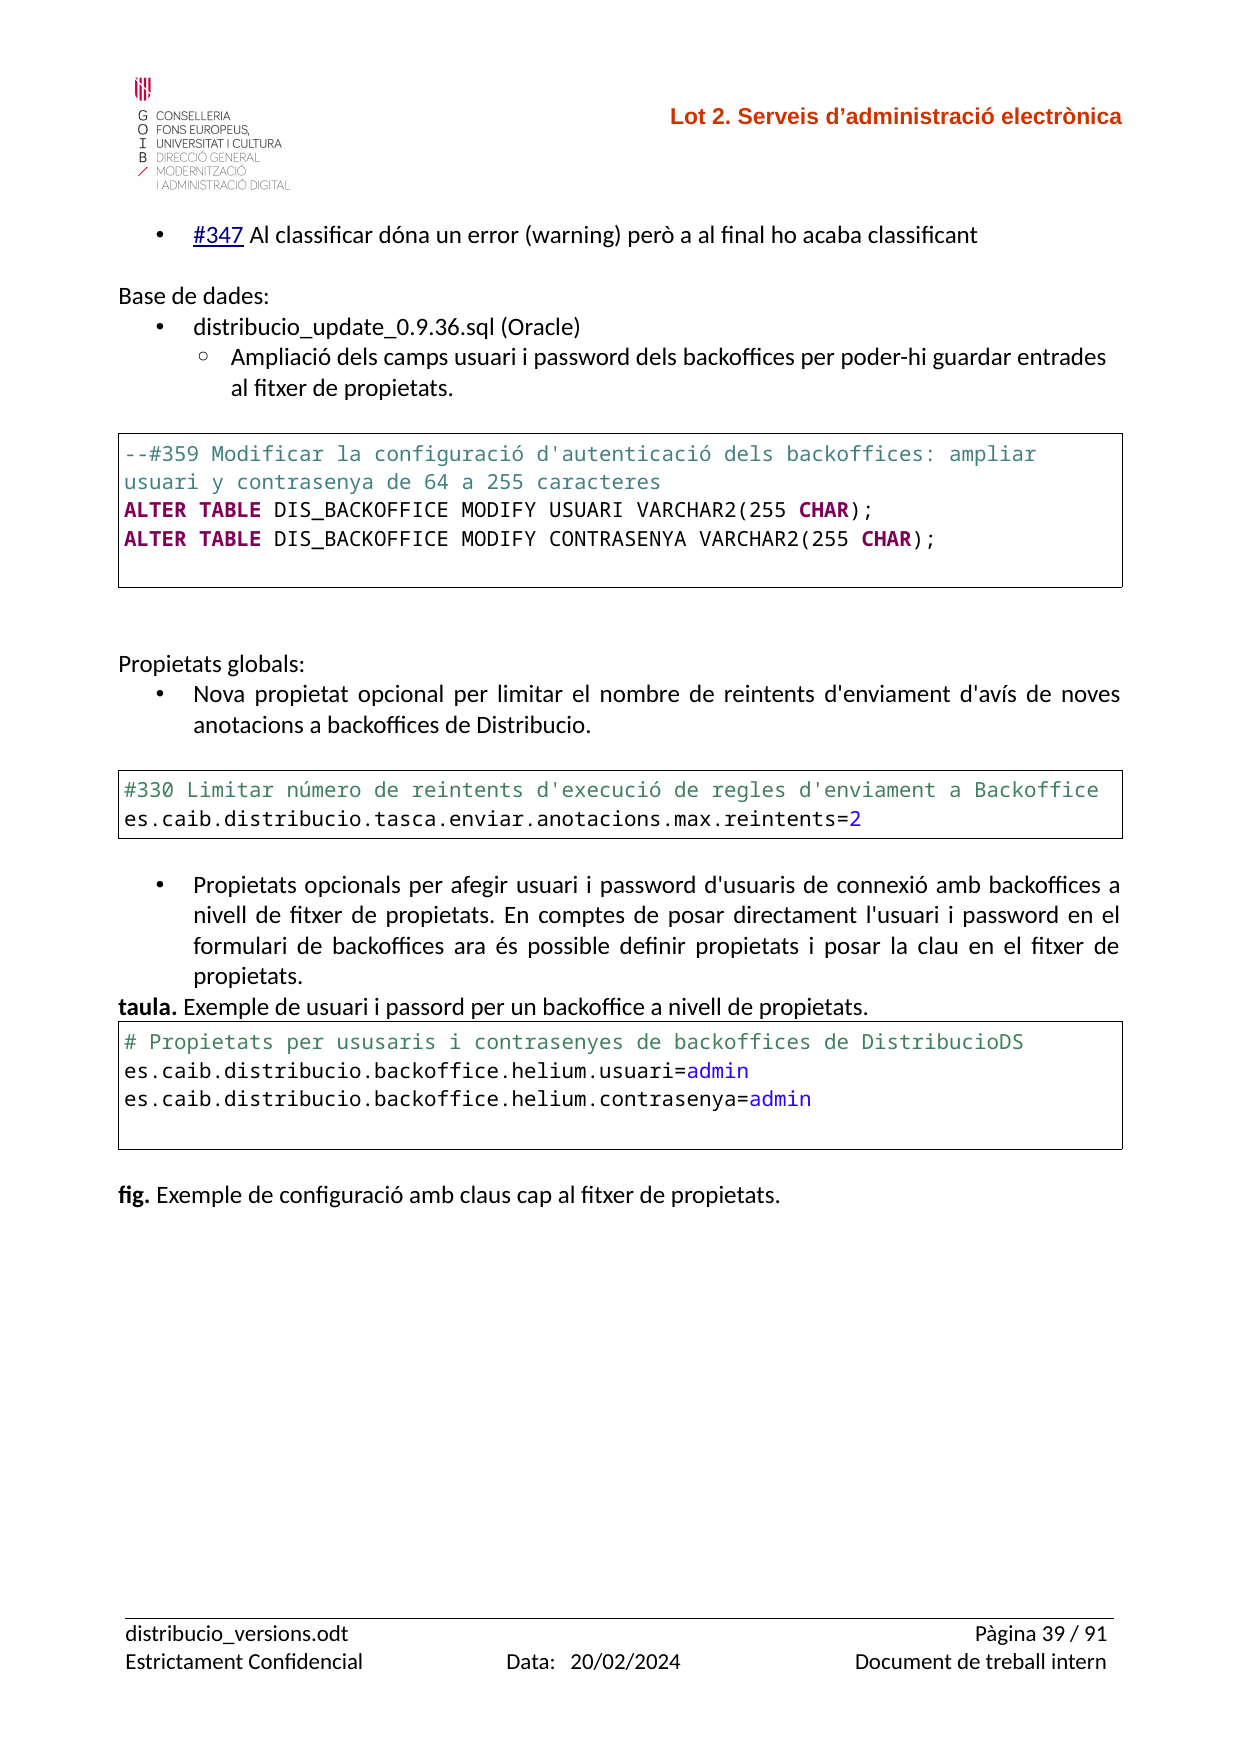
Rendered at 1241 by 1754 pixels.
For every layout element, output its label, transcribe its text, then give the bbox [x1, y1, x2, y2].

list #347 Al classificar dóna un error (warning) però a al final ho acaba classificant [156, 219, 1122, 250]
text taula. Exemple de usuari i passord per un backoffice a nivell de propietats. [118, 991, 1122, 1021]
list Propietats opcionals per afegir usuari i password d'usuaris de connexió amb backoffices a nivell de fitxer de propietats. En comptes de posar directament l'usuari i password en el formulari de backoffices ara és possible definir propietats i posar la clau en el fitxer de propietats. [156, 869, 1122, 991]
table_header --#359 Modificar la configuració d'autenticació dels backoffices: ampliar usuari y contrasenya de 64 a 255 caracteres ALTER TABLE DIS_BACKOFFICE MODIFY USUARI VARCHAR2(255 CHAR); ALTER TABLE DIS_BACKOFFICE MODIFY CONTRASENYA VARCHAR2(255 CHAR); [119, 434, 1122, 587]
table_header # Propietats per ususaris i contrasenyes de backoffices de DistribucioDS es.caib.distribucio.backoffice.helium.usuari=admin es.caib.distribucio.backoffice.helium.contrasenya=admin [119, 1022, 1122, 1149]
text fig. Exemple de configuració amb claus cap al fitxer de propietats. [118, 1179, 1122, 1210]
table_header #330 Limitar número de reintents d'execució de regles d'enviament a Backoffice es.caib.distribucio.tasca.enviar.anotacions.max.reintents=2 [119, 771, 1122, 838]
list distribucio_update_0.9.36.sql (Oracle) [156, 311, 1122, 341]
text Base de dades: [118, 280, 1122, 311]
list Ampliació dels camps usuari i password dels backoffices per poder-hi guardar entrades al fitxer de propietats. [193, 341, 1122, 402]
text Propietats globals: [118, 648, 1122, 678]
picture [126, 70, 299, 197]
list Nova propietat opcional per limitar el nombre de reintents d'enviament d'avís de noves anotacions a backoffices de Distribucio. [156, 678, 1122, 739]
